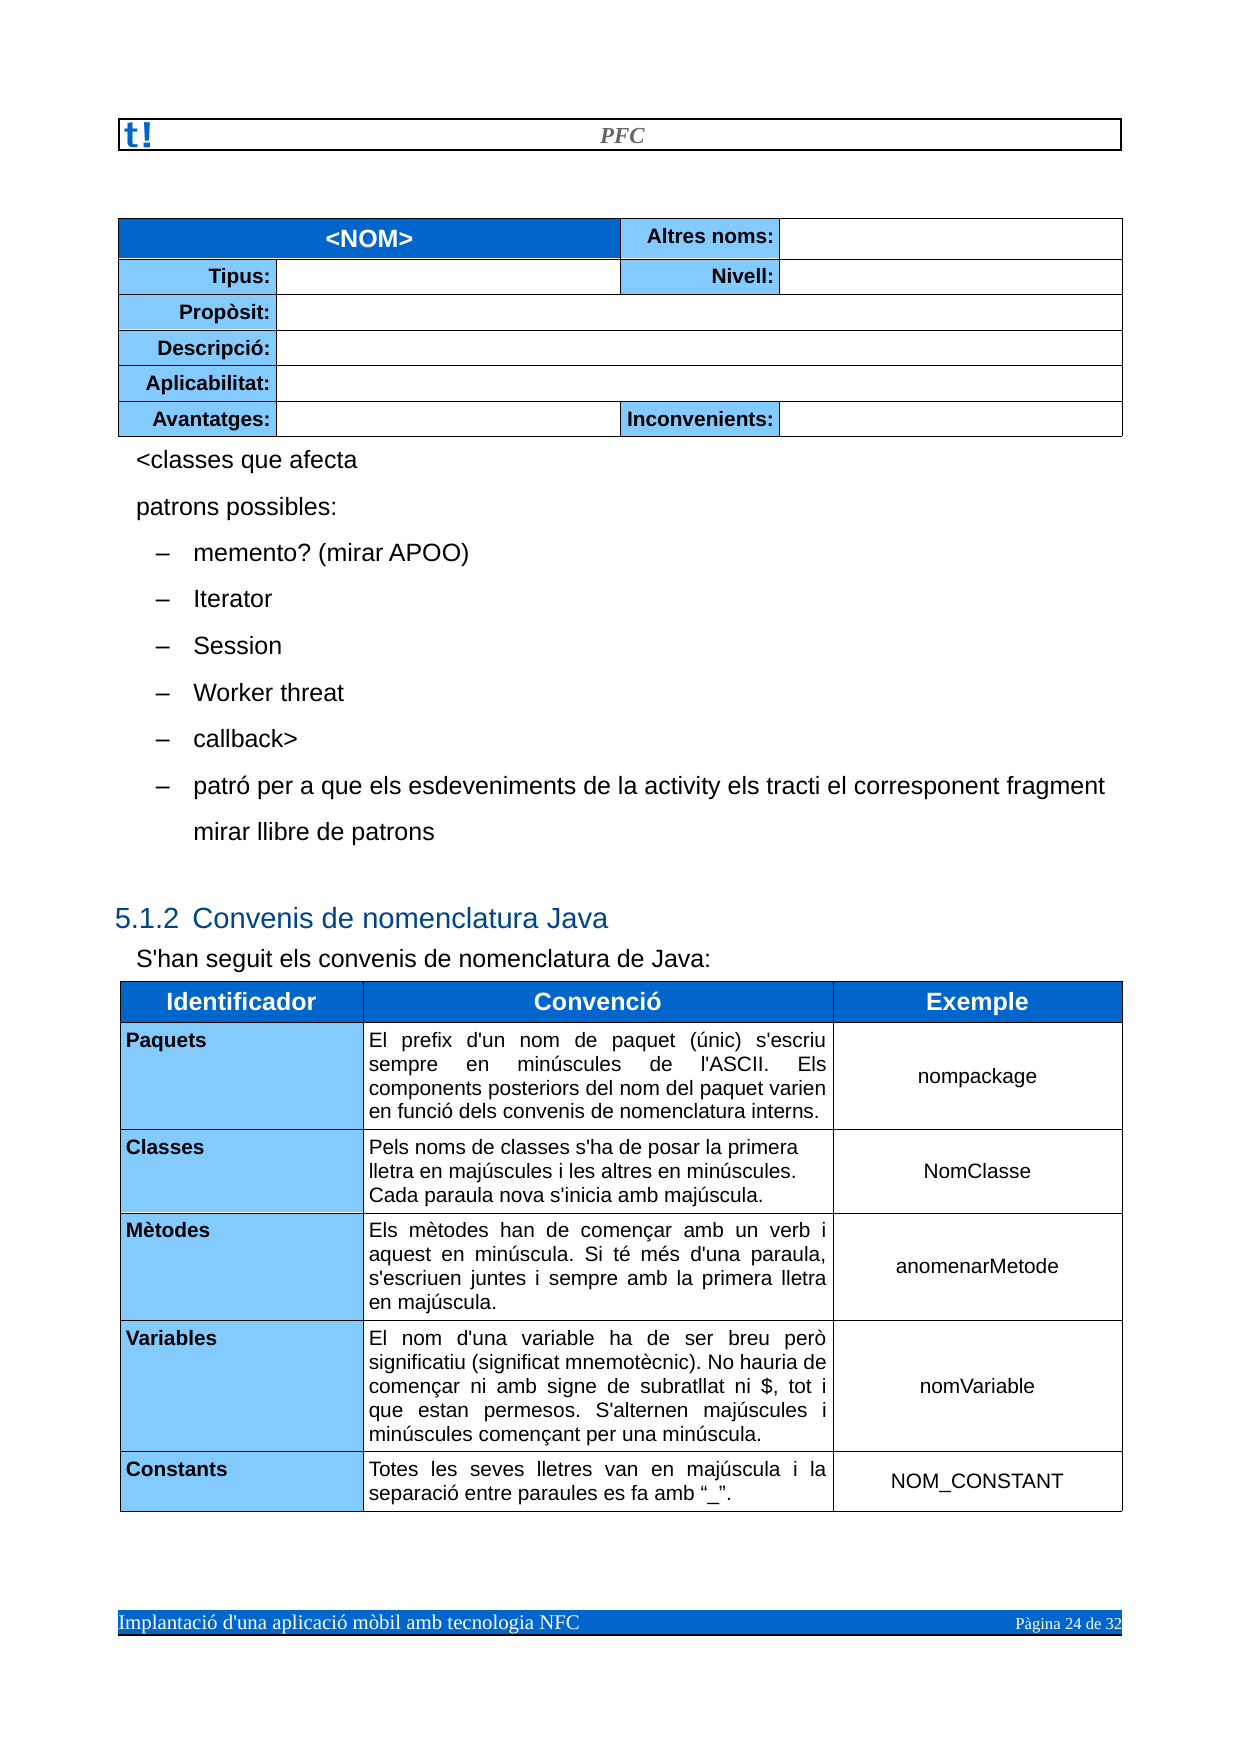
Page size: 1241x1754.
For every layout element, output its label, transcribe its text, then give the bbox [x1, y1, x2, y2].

table_header Altres noms: [621, 219, 779, 258]
table_cell Nivell: [621, 260, 779, 294]
table_cell Mètodes [121, 1214, 363, 1320]
text <classes que afecta [118, 445, 1122, 474]
table_cell anomenarMetode [834, 1214, 1122, 1320]
table_cell Tipus: [119, 260, 276, 294]
table_cell NOM_CONSTANT [834, 1452, 1122, 1511]
text patrons possibles: [118, 491, 1122, 520]
table_cell [277, 366, 1122, 401]
list memento? (mirar APOO) [156, 538, 1122, 567]
table_cell Aplicabilitat: [119, 366, 276, 401]
table_cell [277, 331, 1122, 365]
table_cell Descripció: [119, 331, 276, 365]
table_cell [780, 402, 1122, 436]
picture [123, 121, 151, 148]
list Iterator [156, 584, 1122, 613]
table_cell NomClasse [834, 1130, 1122, 1212]
table_cell [277, 260, 620, 294]
table_cell [780, 260, 1122, 294]
list Session [156, 631, 1122, 660]
table_cell nompackage [834, 1023, 1122, 1129]
table_cell Avantatges: [119, 402, 276, 436]
table_cell [277, 295, 1122, 329]
table_cell Variables [121, 1321, 363, 1451]
table_cell [277, 402, 620, 436]
list patró per a que els esdeveniments de la activity els tracti el corresponent fragment [156, 771, 1122, 799]
table_cell Classes [121, 1130, 363, 1212]
list callback> [156, 724, 1122, 753]
table_cell Propòsit: [119, 295, 276, 329]
subtitle Convenis de nomenclatura Java [106, 901, 1122, 935]
table_cell Els mètodes han de començar amb un verb i aquest en minúscula. Si té més d'una paraula, s'escriuen juntes i sempre amb la primera lletra en majúscula. [364, 1214, 833, 1320]
table_cell Pels noms de classes s'ha de posar la primera lletra en majúscules i les altres en minúscules. Cada paraula nova s'inicia amb majúscula. [364, 1130, 833, 1212]
table_cell Inconvenients: [621, 402, 779, 436]
table_header Convenció [364, 982, 833, 1022]
text S'han seguit els convenis de nomenclatura de Java: [118, 944, 1122, 972]
table_header Identificador [121, 982, 363, 1022]
table_cell Constants [121, 1452, 363, 1511]
table_cell nomVariable [834, 1321, 1122, 1451]
table_cell Paquets [121, 1023, 363, 1129]
table_cell El prefix d'un nom de paquet (únic) s'escriu sempre en minúscules de l'ASCII. Els components posteriors del nom del paquet varien en funció dels convenis de nomenclatura interns. [364, 1023, 833, 1129]
table_header <NOM> [119, 219, 620, 258]
table_header Exemple [834, 982, 1122, 1022]
table_cell Totes les seves lletres van en majúscula i la separació entre paraules es fa amb “_”. [364, 1452, 833, 1511]
list mirar llibre de patrons [156, 817, 1122, 846]
table_header [780, 219, 1122, 258]
list Worker threat [156, 678, 1122, 706]
table_cell El nom d'una variable ha de ser breu però significatiu (significat mnemotècnic). No hauria de començar ni amb signe de subratllat ni $, tot i que estan permesos. S'alternen majúscules i minúscules començant per una minúscula. [364, 1321, 833, 1451]
